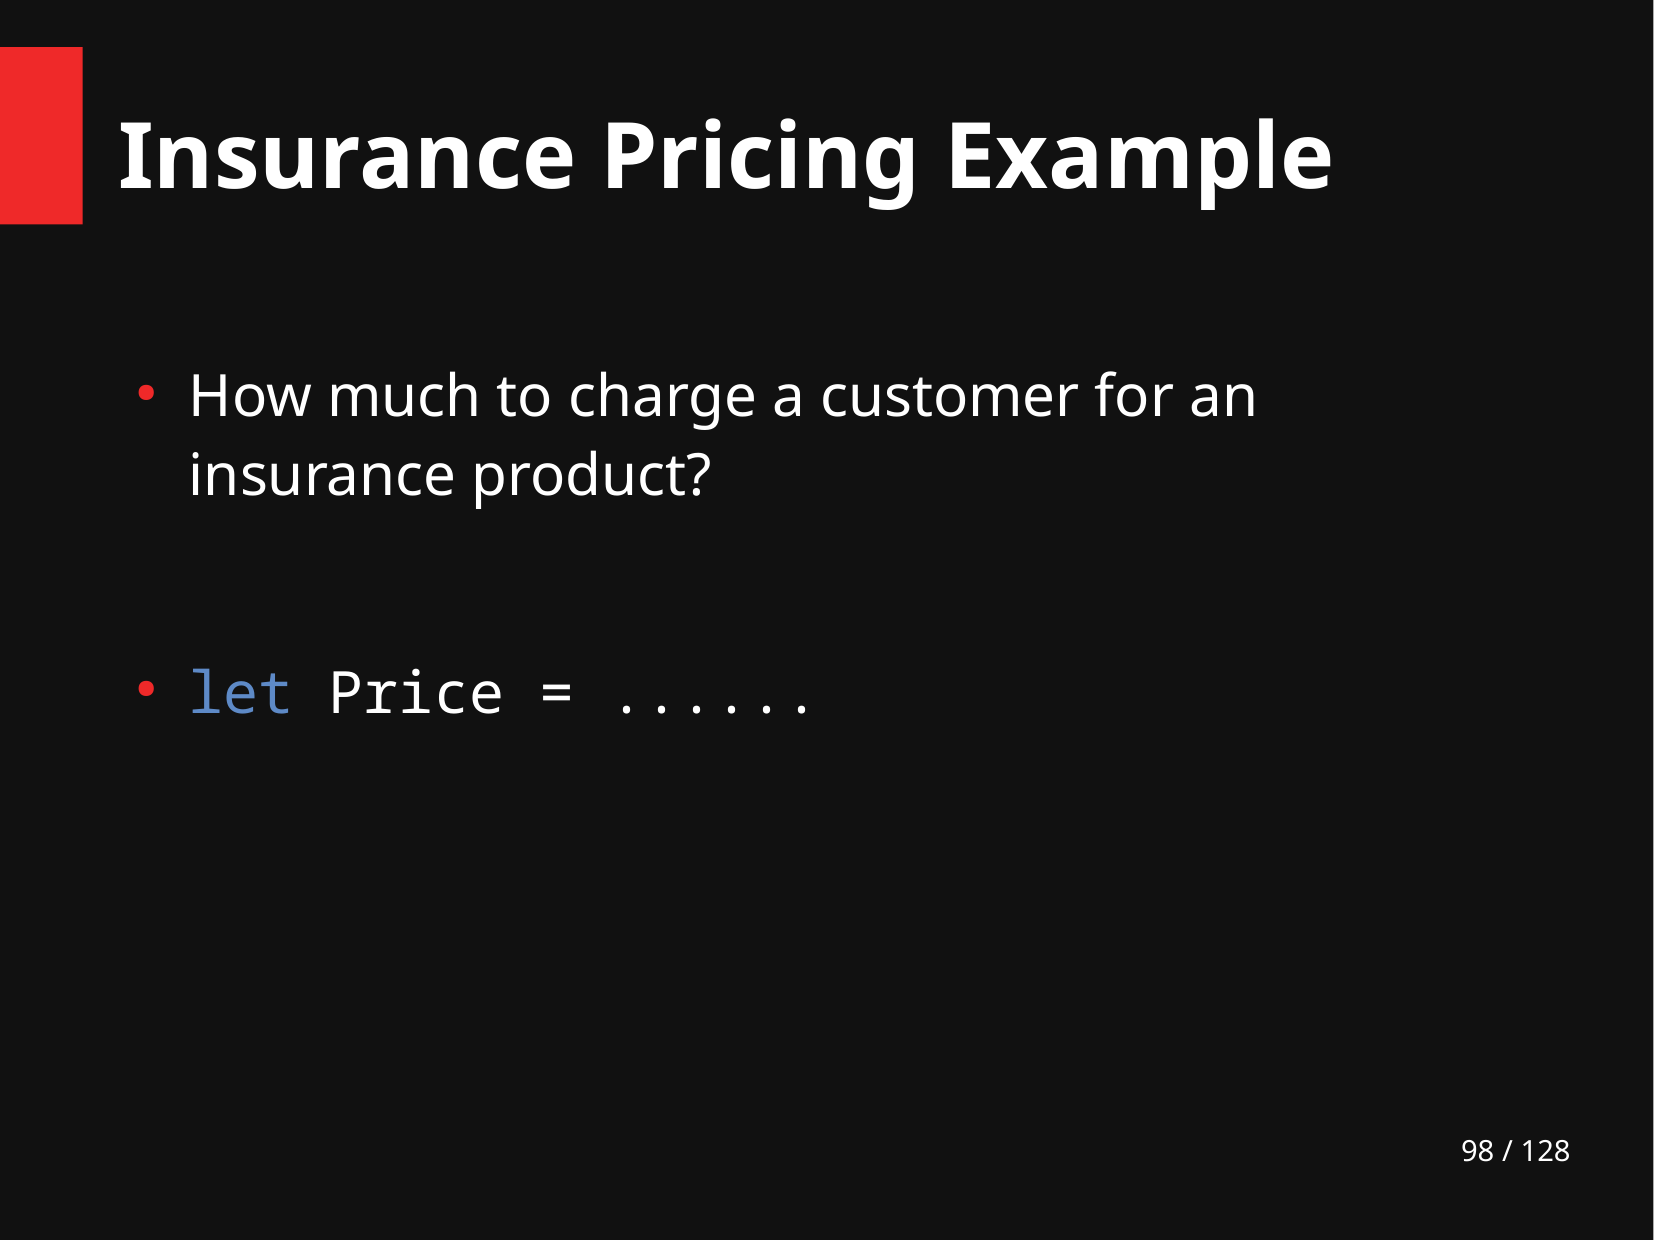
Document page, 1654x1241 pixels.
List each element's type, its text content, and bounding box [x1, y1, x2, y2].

title Insurance Pricing Example [118, 49, 1571, 257]
list How much to charge a customer for an insurance product? let Price = ...... [118, 354, 1536, 1074]
